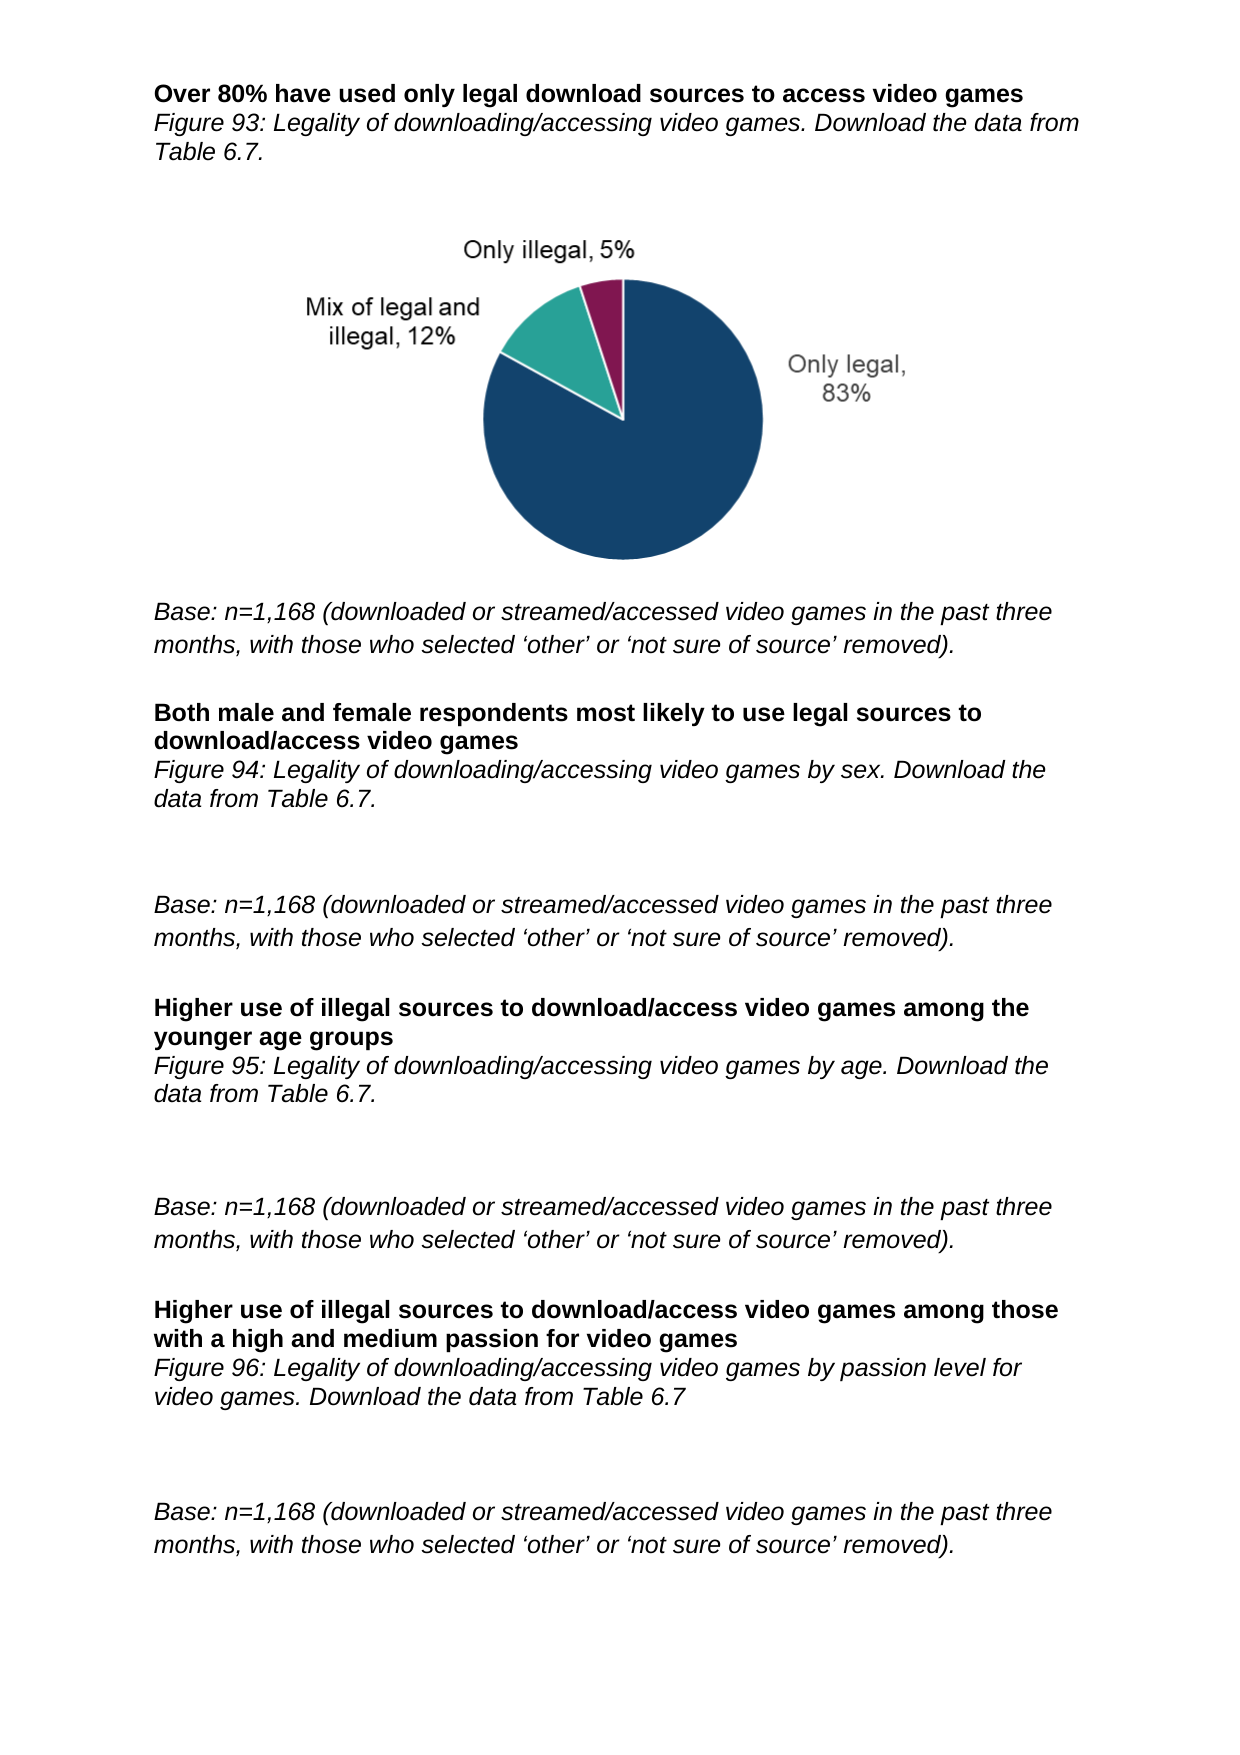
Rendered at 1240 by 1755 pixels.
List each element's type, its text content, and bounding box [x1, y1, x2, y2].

text Base: n=1,168 (downloaded or streamed/accessed video games in the past three months, with those who selected ‘other’ or ‘not sure of source’ removed). [153, 1192, 1089, 1254]
text Figure 93: Legality of downloading/accessing video games. Download the data from Table 6.7. [153, 108, 1089, 165]
text Figure 96: Legality of downloading/accessing video games by passion level for video games. Download the data from Table 6.7 [153, 1353, 1089, 1411]
text Base: n=1,168 (downloaded or streamed/accessed video games in the past three months, with those who selected ‘other’ or ‘not sure of source’ removed). [153, 890, 1089, 952]
subtitle Higher use of illegal sources to download/access video games among those with a high and medium passion for video games [153, 1296, 1089, 1353]
text Figure 95: Legality of downloading/accessing video games by age. Download the data from Table 6.7. [153, 1051, 1089, 1108]
text Base: n=1,168 (downloaded or streamed/accessed video games in the past three months, with those who selected ‘other’ or ‘not sure of source’ removed). [153, 1497, 1089, 1592]
subtitle Higher use of illegal sources to download/access video games among the younger age groups [153, 993, 1089, 1051]
subtitle Both male and female respondents most likely to use legal sources to download/access video games [153, 698, 1089, 755]
text Base: n=1,168 (downloaded or streamed/accessed video games in the past three months, with those who selected ‘other’ or ‘not sure of source’ removed). [153, 597, 1089, 659]
text Figure 94: Legality of downloading/accessing video games by sex. Download the data from Table 6.7. [153, 755, 1089, 813]
subtitle Over 80% have used only legal download sources to access video games [153, 79, 1089, 108]
